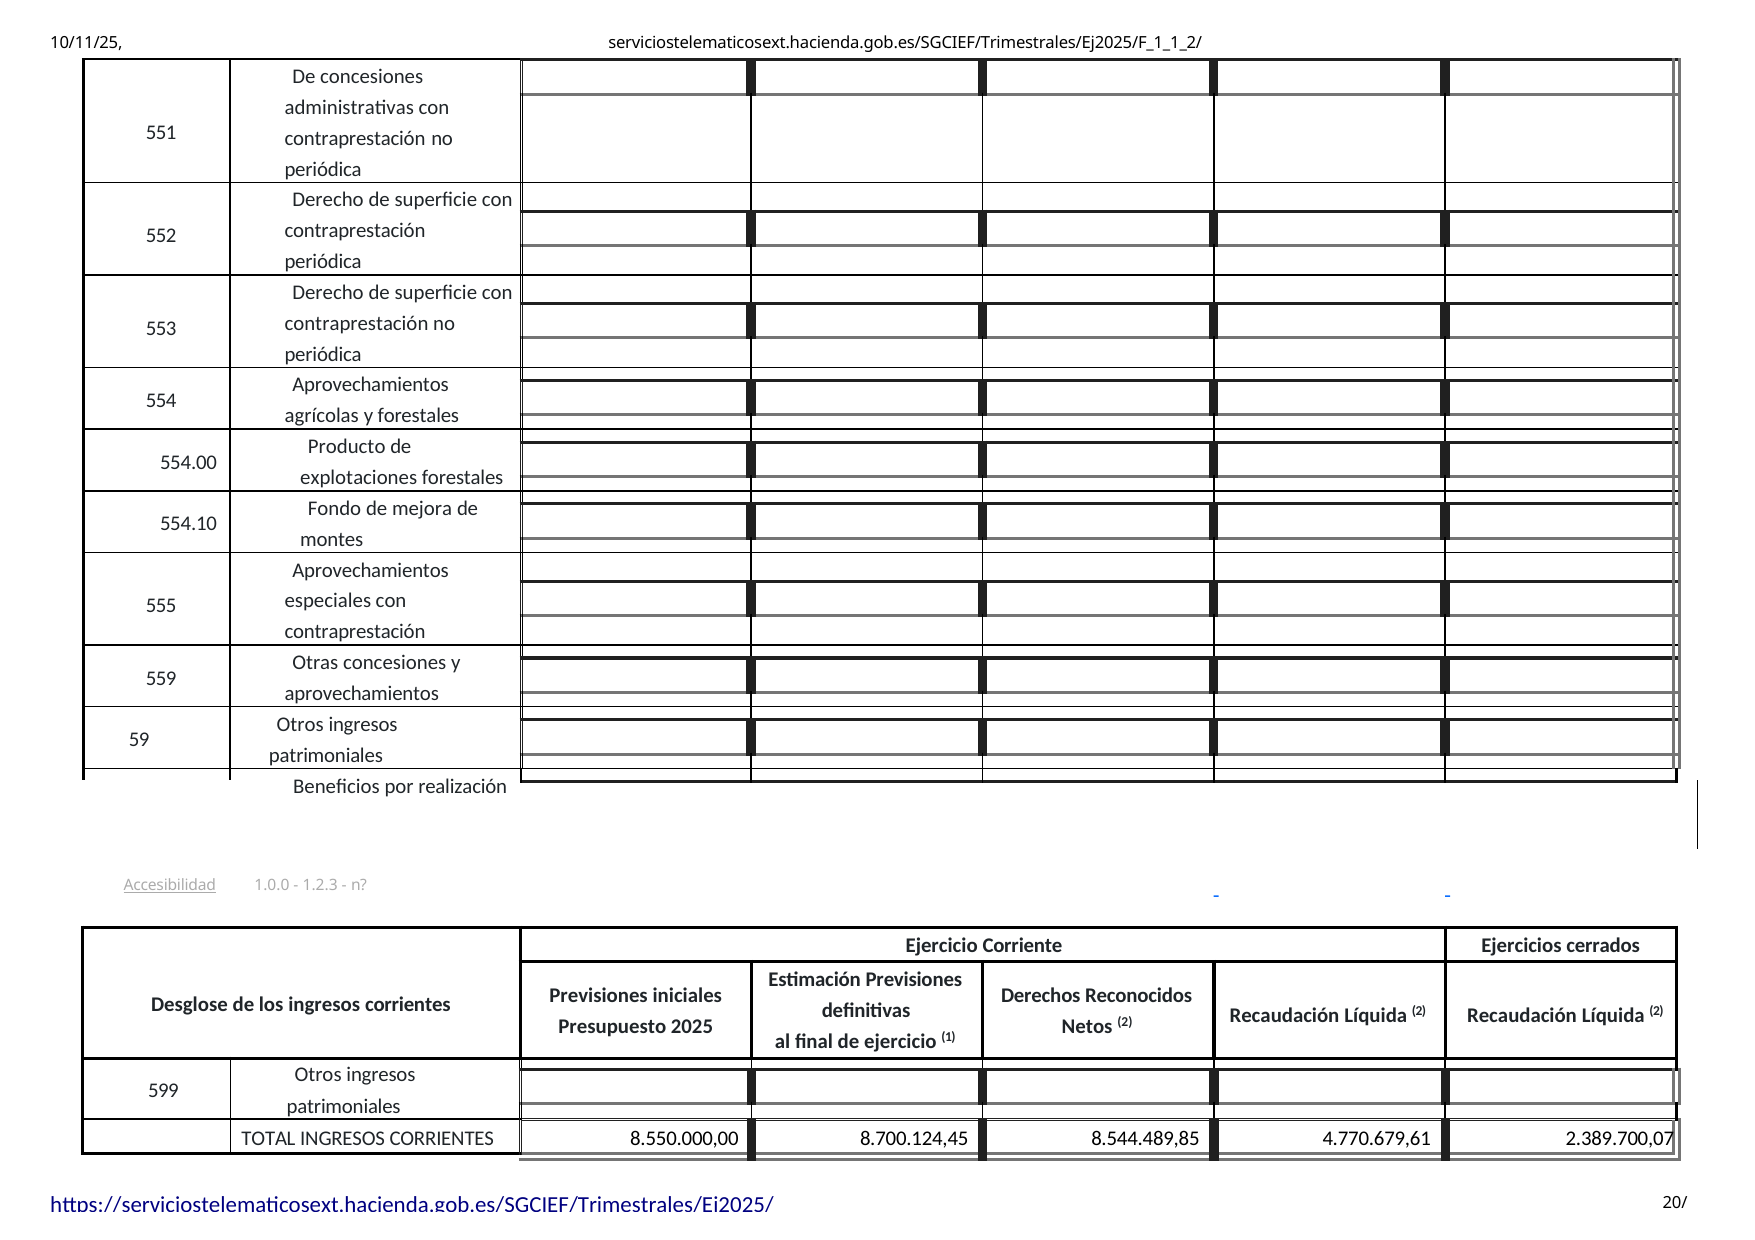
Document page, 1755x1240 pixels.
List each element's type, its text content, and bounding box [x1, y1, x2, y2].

table_cell Otros ingresos patrimoniales [231, 707, 520, 768]
table_cell [523, 339, 750, 366]
table_cell [1446, 478, 1672, 490]
table_cell [1215, 339, 1444, 366]
table_cell [752, 540, 982, 552]
table_cell [523, 617, 750, 644]
table_cell [987, 305, 1209, 336]
table_cell [1218, 583, 1440, 614]
table_cell [1446, 646, 1672, 656]
table_cell [756, 61, 978, 93]
table_cell [756, 382, 978, 413]
table_cell [1215, 96, 1444, 182]
table_cell [60, 780, 83, 849]
table_cell Recaudación Líquida (2) [1447, 963, 1675, 1045]
table_cell [1218, 382, 1440, 413]
table_cell [523, 694, 750, 706]
table_cell [523, 61, 746, 93]
table_cell [1450, 382, 1672, 413]
table_cell [1446, 430, 1672, 441]
table_cell [1218, 505, 1440, 537]
table_cell [1446, 617, 1672, 644]
table_cell Fondo de mejora de montes [231, 492, 520, 552]
table_cell [987, 505, 1209, 537]
table_cell [983, 553, 1213, 580]
table_cell [1215, 368, 1444, 379]
table_cell [983, 478, 1213, 490]
table_cell [983, 694, 1213, 706]
table_cell [523, 96, 750, 182]
table_cell [1446, 707, 1672, 718]
table_cell [1215, 492, 1444, 502]
table_cell [1446, 769, 1675, 780]
table_cell 551 [85, 60, 229, 182]
table_cell [1446, 492, 1672, 502]
table_cell [1218, 61, 1440, 93]
table_cell [752, 183, 982, 209]
table_cell [752, 430, 982, 441]
table_cell [523, 540, 750, 552]
table_cell [983, 756, 1213, 768]
table_cell [756, 721, 978, 752]
table_cell [983, 416, 1213, 428]
table_cell [523, 183, 750, 209]
table_cell [751, 849, 982, 897]
table_cell [983, 430, 1213, 441]
table_cell [752, 707, 982, 718]
table_cell [1215, 756, 1444, 768]
table_cell [1446, 339, 1672, 366]
table_cell [1215, 416, 1444, 428]
table_cell [1215, 478, 1444, 490]
table_cell [1215, 247, 1444, 274]
table_cell [1450, 305, 1672, 336]
table_cell [1676, 780, 1697, 849]
table_cell [523, 660, 746, 691]
table_header [1681, 58, 1697, 768]
table_cell Recaudación Líquida (2) [1216, 963, 1444, 1045]
table_cell [752, 368, 982, 379]
table_header Ejercicio Corriente [522, 929, 1444, 960]
table_cell [987, 61, 1209, 93]
table_cell [756, 305, 978, 336]
table_cell [1215, 183, 1444, 209]
table_cell [756, 583, 978, 614]
table_cell Accesibilidad [84, 849, 230, 897]
table_cell [1445, 849, 1676, 897]
table_cell [523, 368, 750, 379]
table_cell [523, 478, 750, 490]
table_cell [1215, 276, 1444, 302]
table_cell Derecho de superficie con contraprestación periódica [231, 183, 520, 274]
table_cell [523, 553, 750, 580]
table_cell [523, 505, 746, 537]
table_cell [983, 339, 1213, 366]
table_cell [1215, 646, 1444, 656]
table_cell 553 [85, 276, 229, 366]
table_cell [1446, 368, 1672, 379]
table_cell [987, 721, 1209, 752]
table_cell [983, 769, 1213, 780]
table_cell [752, 96, 982, 182]
table_cell [987, 213, 1209, 244]
table_cell [983, 247, 1213, 274]
table_cell [1446, 183, 1672, 209]
table_cell Producto de explotaciones forestales [231, 430, 520, 490]
table_cell [752, 416, 982, 428]
table_cell [523, 430, 750, 441]
table_cell [1215, 707, 1444, 718]
table_cell [1215, 430, 1444, 441]
table_cell Otras concesiones y aprovechamientos [231, 646, 520, 706]
table_cell [756, 505, 978, 537]
table_cell [983, 183, 1213, 209]
table_cell [521, 783, 751, 849]
table_cell [60, 849, 83, 897]
table_cell [983, 368, 1213, 379]
table_cell [752, 646, 982, 656]
table_cell 554.00 [85, 430, 229, 490]
table_cell [523, 707, 750, 718]
table_cell [752, 756, 982, 768]
table_cell [523, 247, 750, 274]
table_cell 554.10 [85, 492, 229, 552]
table_cell [523, 492, 750, 502]
table_cell [983, 540, 1213, 552]
table_cell [1215, 617, 1444, 644]
table_cell 552 [85, 183, 229, 274]
table_cell [752, 694, 982, 706]
table_cell [523, 756, 750, 768]
table_cell [523, 213, 746, 244]
table_cell [752, 276, 982, 302]
table_cell [987, 444, 1209, 475]
table_cell [1450, 444, 1672, 475]
table_cell [1450, 721, 1672, 752]
table_header Desglose de los ingresos corrientes [84, 929, 519, 1045]
table_cell [982, 783, 1214, 849]
table_cell [1215, 694, 1444, 706]
table_cell [1446, 756, 1672, 768]
table_cell Beneficios por realización [230, 780, 521, 849]
table_cell [983, 707, 1213, 718]
table_cell [1450, 660, 1672, 691]
table_cell [1215, 540, 1444, 552]
table_cell Estimación Previsiones definitivas al final de ejercicio (1) [753, 963, 981, 1045]
table_cell [1215, 769, 1444, 780]
table_cell [756, 444, 978, 475]
table_cell [1218, 444, 1440, 475]
table_cell Derechos Reconocidos Netos (2) [984, 963, 1212, 1045]
table_cell [521, 849, 751, 897]
table_cell 559 [85, 646, 229, 706]
table_cell 554 [85, 368, 229, 428]
table_cell [756, 660, 978, 691]
table_cell [983, 617, 1213, 644]
table_cell [1450, 583, 1672, 614]
table_cell [752, 247, 982, 274]
table_cell [752, 617, 982, 644]
table_cell [1218, 660, 1440, 691]
table_cell [85, 769, 229, 780]
table_cell [1215, 553, 1444, 580]
table_cell 1.0.0 - 1.2.3 - n? [230, 849, 521, 897]
table_cell [523, 583, 746, 614]
table_header [60, 58, 82, 768]
table_header Ejercicios cerrados [1447, 929, 1675, 960]
table_cell [84, 780, 230, 849]
table_cell [523, 646, 750, 656]
table_cell 555 [85, 553, 229, 644]
table_cell Aprovechamientos agrícolas y forestales [231, 368, 520, 428]
table_cell [1218, 721, 1440, 752]
table_cell [1446, 416, 1672, 428]
table_cell Derecho de superficie con contraprestación no periódica [231, 276, 520, 366]
table_cell [752, 478, 982, 490]
table_cell [982, 849, 1214, 897]
table_cell [1446, 553, 1672, 580]
table_cell [1450, 61, 1672, 93]
table_cell [1218, 305, 1440, 336]
table_cell 59 [85, 707, 229, 768]
table_cell [752, 769, 982, 780]
table_cell [987, 660, 1209, 691]
table_cell [523, 276, 750, 302]
table_cell De concesiones administrativas con contraprestación no periódica [231, 60, 520, 182]
table_cell [983, 646, 1213, 656]
table_cell [983, 276, 1213, 302]
table_cell [522, 769, 750, 780]
table_cell [987, 382, 1209, 413]
table_cell [60, 768, 82, 780]
table_cell [1678, 768, 1697, 780]
table_cell [1446, 96, 1672, 182]
table_cell [983, 96, 1213, 182]
table_cell [1445, 783, 1676, 849]
table_cell [752, 553, 982, 580]
table_cell [1446, 694, 1672, 706]
table_cell [751, 783, 982, 849]
table_cell [523, 416, 750, 428]
table_cell [1214, 783, 1445, 849]
table_cell [1218, 213, 1440, 244]
table_cell [1676, 849, 1697, 897]
table_cell [523, 305, 746, 336]
table_cell [983, 492, 1213, 502]
table_cell [756, 213, 978, 244]
table_cell Aprovechamientos especiales con contraprestación [231, 553, 520, 644]
table_cell Previsiones iniciales Presupuesto 2025 [522, 963, 750, 1045]
table_cell [1446, 247, 1672, 274]
table_cell [523, 721, 746, 752]
table_cell [1446, 540, 1672, 552]
table_cell [1446, 276, 1672, 302]
table_cell [752, 492, 982, 502]
table_cell [987, 583, 1209, 614]
table_cell [1214, 849, 1445, 897]
table_cell [752, 339, 982, 366]
table_cell [231, 769, 520, 780]
table_cell [523, 382, 746, 413]
table_cell [1450, 213, 1672, 244]
table_cell [1450, 505, 1672, 537]
table_cell [523, 444, 746, 475]
